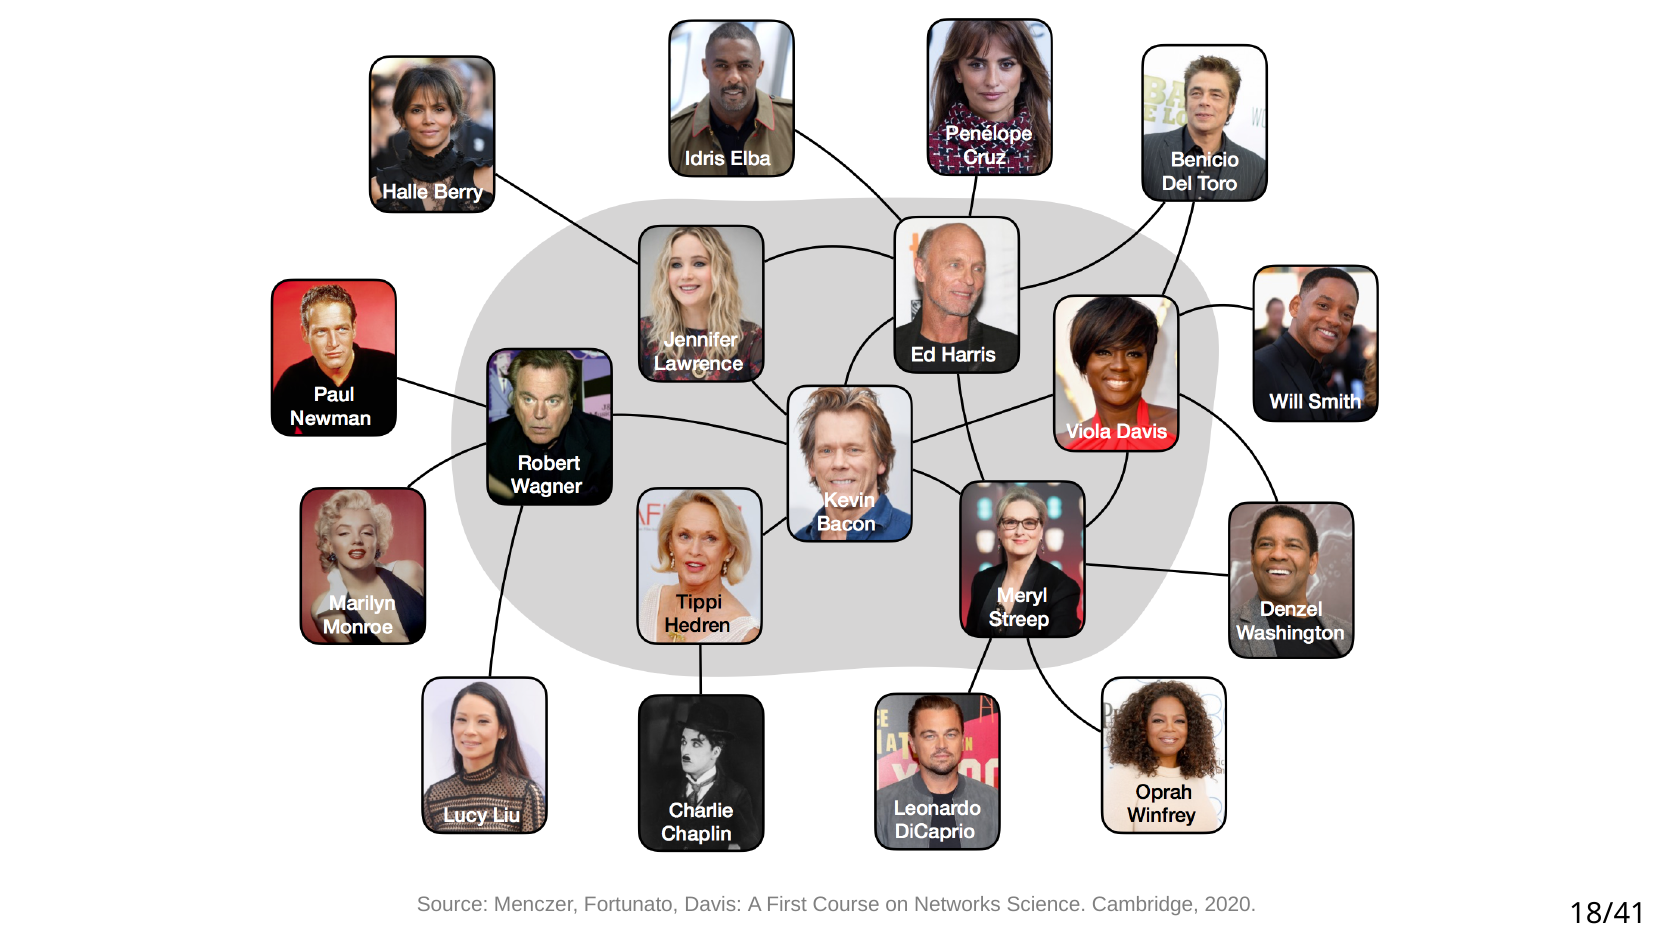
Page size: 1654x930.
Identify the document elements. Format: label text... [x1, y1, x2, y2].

picture [254, 4, 1395, 867]
text_box Source: Menczer, Fortunato, Davis: A First Course on Networks Science. Cambridge, 2020. [304, 885, 1370, 930]
